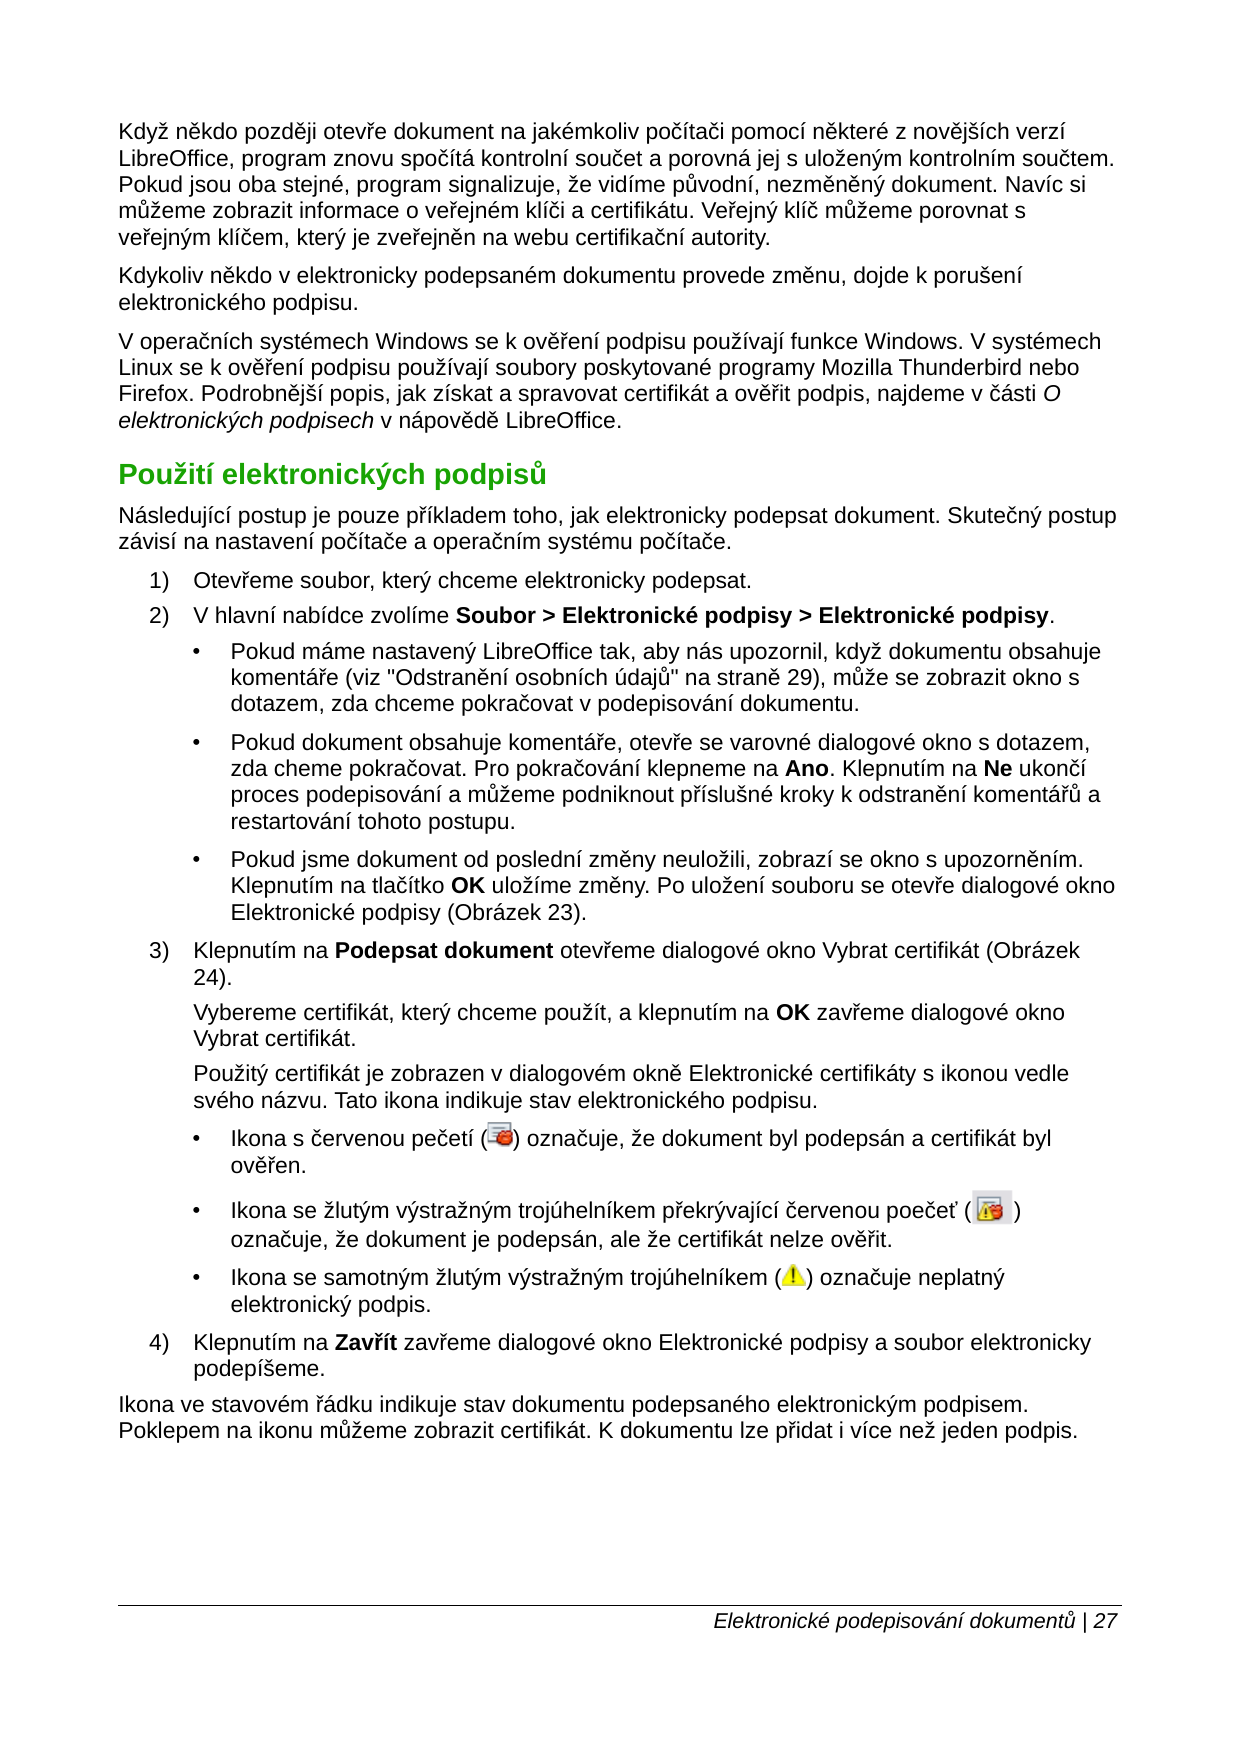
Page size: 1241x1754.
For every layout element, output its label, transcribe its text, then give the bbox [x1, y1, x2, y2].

picture [487, 1121, 513, 1147]
list Klepnutím na Podepsat dokument otevřeme dialogové okno Vybrat certifikát (Obrázek 24). [169, 937, 1122, 990]
list Ikona s červenou pečetí () označuje, že dokument byl podepsán a certifikát byl ověřen. [192, 1122, 1122, 1178]
list Otevřeme soubor, který chceme elektronicky podepsat. [169, 567, 1122, 593]
text Kdykoliv někdo v elektronicky podepsaném dokumentu provede změnu, dojde k porušení elektronického podpisu. [118, 262, 1122, 315]
list Vybereme certifikát, který chceme použít, a klepnutím na OK zavřeme dialogové okno Vybrat certifikát. [169, 999, 1122, 1051]
picture [971, 1190, 1014, 1226]
list Pokud máme nastavený LibreOffice tak, aby nás upozornil, když dokumentu obsahuje komentáře (viz "Odstranění osobních údajů" na straně 27), může se zobrazit okno s dotazem, zda chceme pokračovat v podepisování dokumentu. [192, 638, 1122, 717]
list Ikona se žlutým výstražným trojúhelníkem překrývající červenou poečeť () označuje, že dokument je podepsán, ale že certifikát nelze ověřit. [192, 1190, 1122, 1252]
subtitle Použití elektronických podpisů [118, 457, 1122, 490]
list Klepnutím na Zavřít zavřeme dialogové okno Elektronické podpisy a soubor elektronicky podepíšeme. [169, 1329, 1122, 1382]
list V hlavní nabídce zvolíme Soubor > Elektronické podpisy > Elektronické podpisy. [169, 602, 1122, 629]
text Následující postup je pouze příkladem toho, jak elektronicky podepsat dokument. Skutečný postup závisí na nastavení počítače a operačním systému počítače. [118, 502, 1122, 555]
list Pokud dokument obsahuje komentáře, otevře se varovné dialogové okno s dotazem, zda cheme pokračovat. Pro pokračování klepneme na Ano. Klepnutím na Ne ukončí proces podepisování a můžeme podniknout příslušné kroky k odstranění komentářů a restartování tohoto postupu. [192, 729, 1122, 834]
text Ikona ve stavovém řádku indikuje stav dokumentu podepsaného elektronickým podpisem. Poklepem na ikonu můžeme zobrazit certifikát. K dokumentu lze přidat i více než jeden podpis. [118, 1391, 1122, 1443]
text V operačních systémech Windows se k ověření podpisu používají funkce Windows. V systémech Linux se k ověření podpisu používají soubory poskytované programy Mozilla Thunderbird nebo Firefox. Podrobnější popis, jak získat a spravovat certifikát a ověřit podpis, najdeme v části O elektronických podpisech v nápovědě LibreOffice. [118, 328, 1122, 433]
text Když někdo později otevře dokument na jakémkoliv počítači pomocí některé z novějších verzí LibreOffice, program znovu spočítá kontrolní součet a porovná jej s uloženým kontrolním součtem. Pokud jsou oba stejné, program signalizuje, že vidíme původní, nezměněný dokument. Navíc si můžeme zobrazit informace o veřejném klíči a certifikátu. Veřejný klíč můžeme porovnat s veřejným klíčem, který je zveřejněn na webu certifikační autority. [118, 118, 1122, 250]
list Ikona se samotným žlutým výstražným trojúhelníkem () označuje neplatný elektronický podpis. [192, 1264, 1122, 1317]
list Použitý certifikát je zobrazen v dialogovém okně Elektronické certifikáty s ikonou vedle svého názvu. Tato ikona indikuje stav elektronického podpisu. [169, 1060, 1122, 1113]
list Pokud jsme dokument od poslední změny neuložili, zobrazí se okno s upozorněním. Klepnutím na tlačítko OK uložíme změny. Po uložení souboru se otevře dialogové okno Elektronické podpisy (Obrázek 23). [192, 846, 1122, 925]
picture [781, 1264, 806, 1286]
